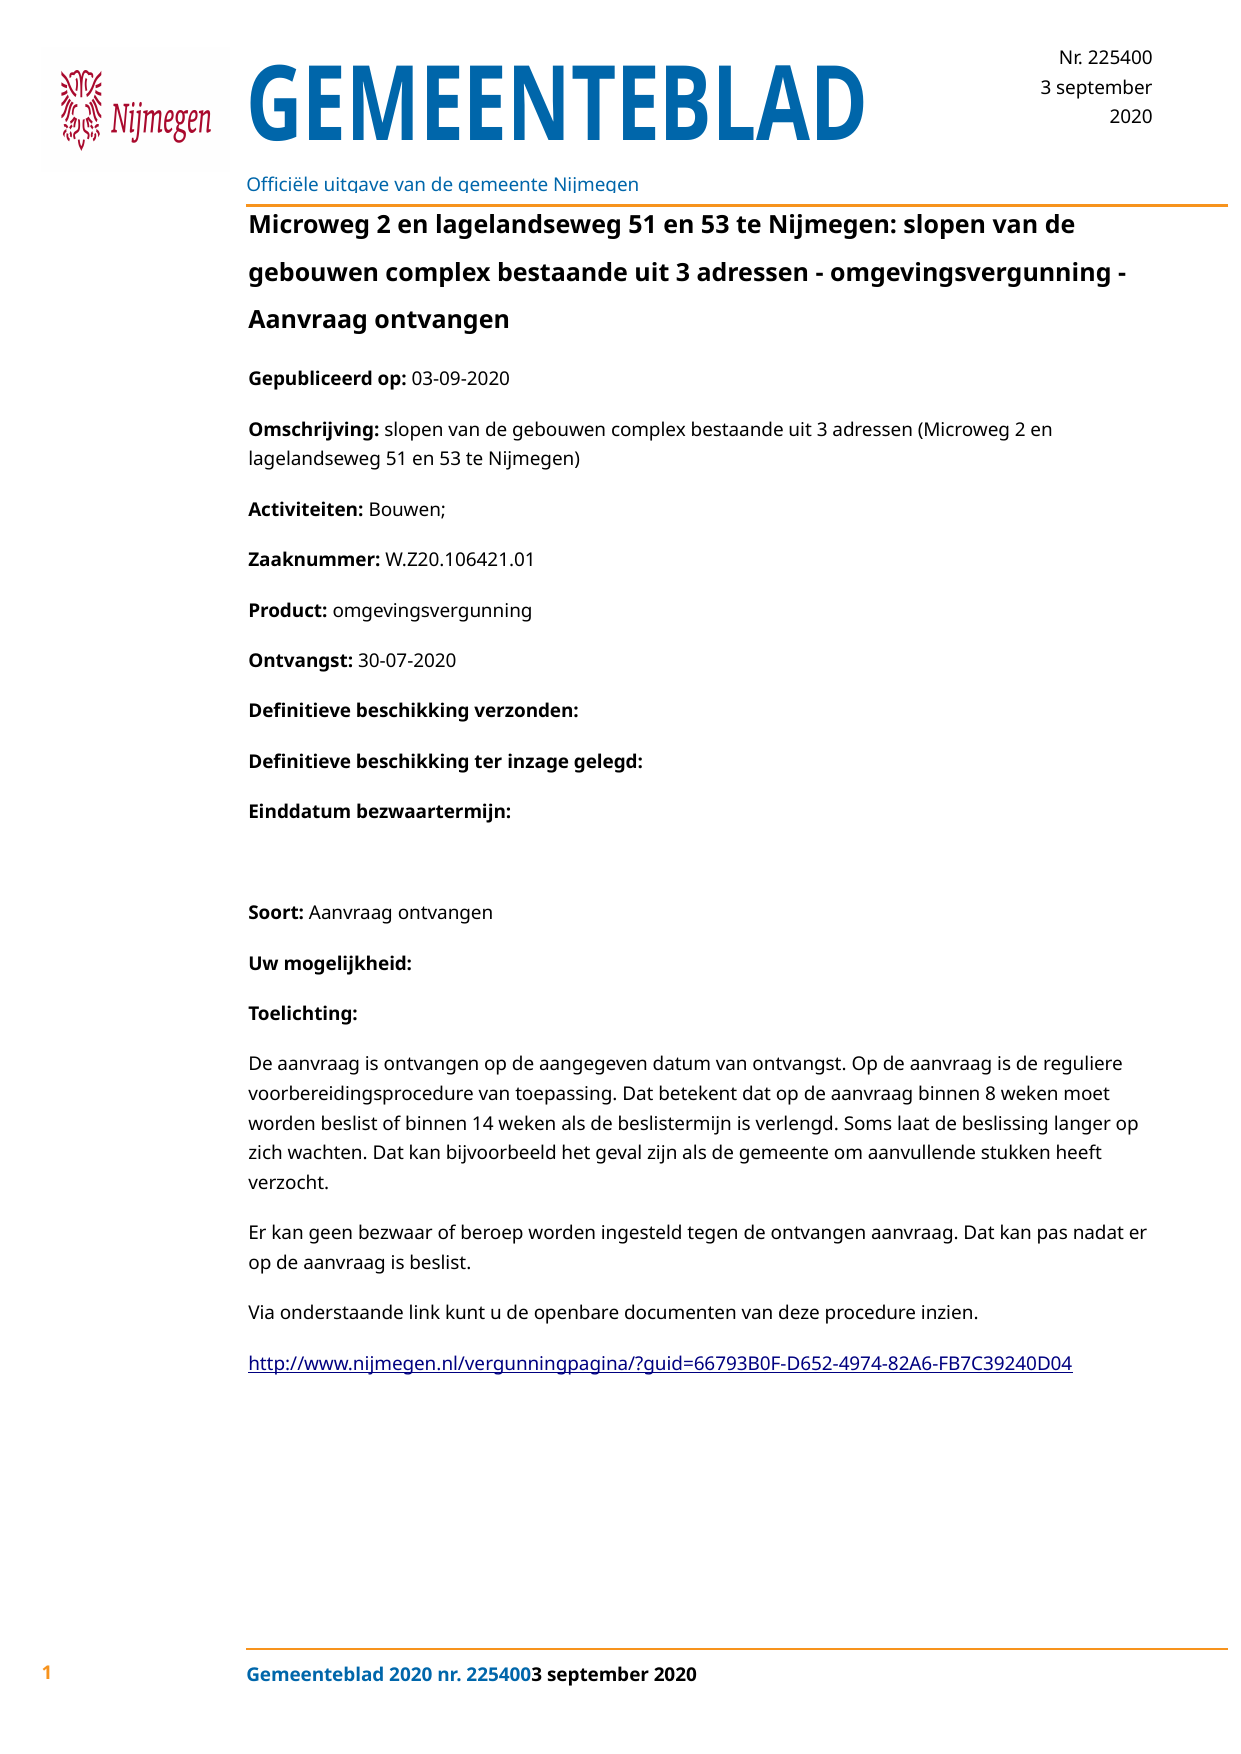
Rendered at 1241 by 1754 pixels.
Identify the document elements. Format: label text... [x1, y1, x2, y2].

text Via onderstaande link kunt u de openbare documenten van deze procedure inzien. [248, 1299, 1152, 1325]
text Omschrijving: slopen van de gebouwen complex bestaande uit 3 adressen (Microweg 2 en lagelandseweg 51 en 53 te Nijmegen) [248, 416, 1152, 471]
text Toelichting: [248, 1000, 1152, 1026]
text Zaaknummer: W.Z20.106421.01 [248, 546, 1152, 572]
text http://www.nijmegen.nl/vergunningpagina/?guid=66793B0F-D652-4974-82A6-FB7C39240D04 [248, 1350, 1152, 1375]
picture [41, 47, 231, 172]
text Gepubliceerd op: 03-09-2020 [248, 366, 1152, 391]
text Microweg 2 en lagelandseweg 51 en 53 te Nijmegen: slopen van de gebouwen complex bestaande uit 3 adressen - omgevingsvergunning - Aanvraag ontvangen [248, 207, 1152, 336]
text Definitieve beschikking ter inzage gelegd: [248, 748, 1152, 774]
text De aanvraag is ontvangen op de aangegeven datum van ontvangst. Op de aanvraag is de reguliere voorbereidingsprocedure van toepassing. Dat betekent dat op de aanvraag binnen 8 weken moet worden beslist of binnen 14 weken als de beslistermijn is verlengd. Soms laat de beslissing langer op zich wachten. Dat kan bijvoorbeeld het geval zijn als de gemeente om aanvullende stukken heeft verzocht. [248, 1051, 1152, 1194]
text Definitieve beschikking verzonden: [248, 698, 1152, 723]
text Einddatum bezwaartermijn: [248, 798, 1152, 824]
text Uw mogelijkheid: [248, 950, 1152, 975]
text Product: omgevingsvergunning [248, 597, 1152, 622]
text Ontvangst: 30-07-2020 [248, 647, 1152, 673]
text Er kan geen bezwaar of beroep worden ingesteld tegen de ontvangen aanvraag. Dat kan pas nadat er op de aanvraag is beslist. [248, 1219, 1152, 1274]
text Soort: Aanvraag ontvangen [248, 899, 1152, 925]
text Activiteiten: Bouwen; [248, 496, 1152, 522]
